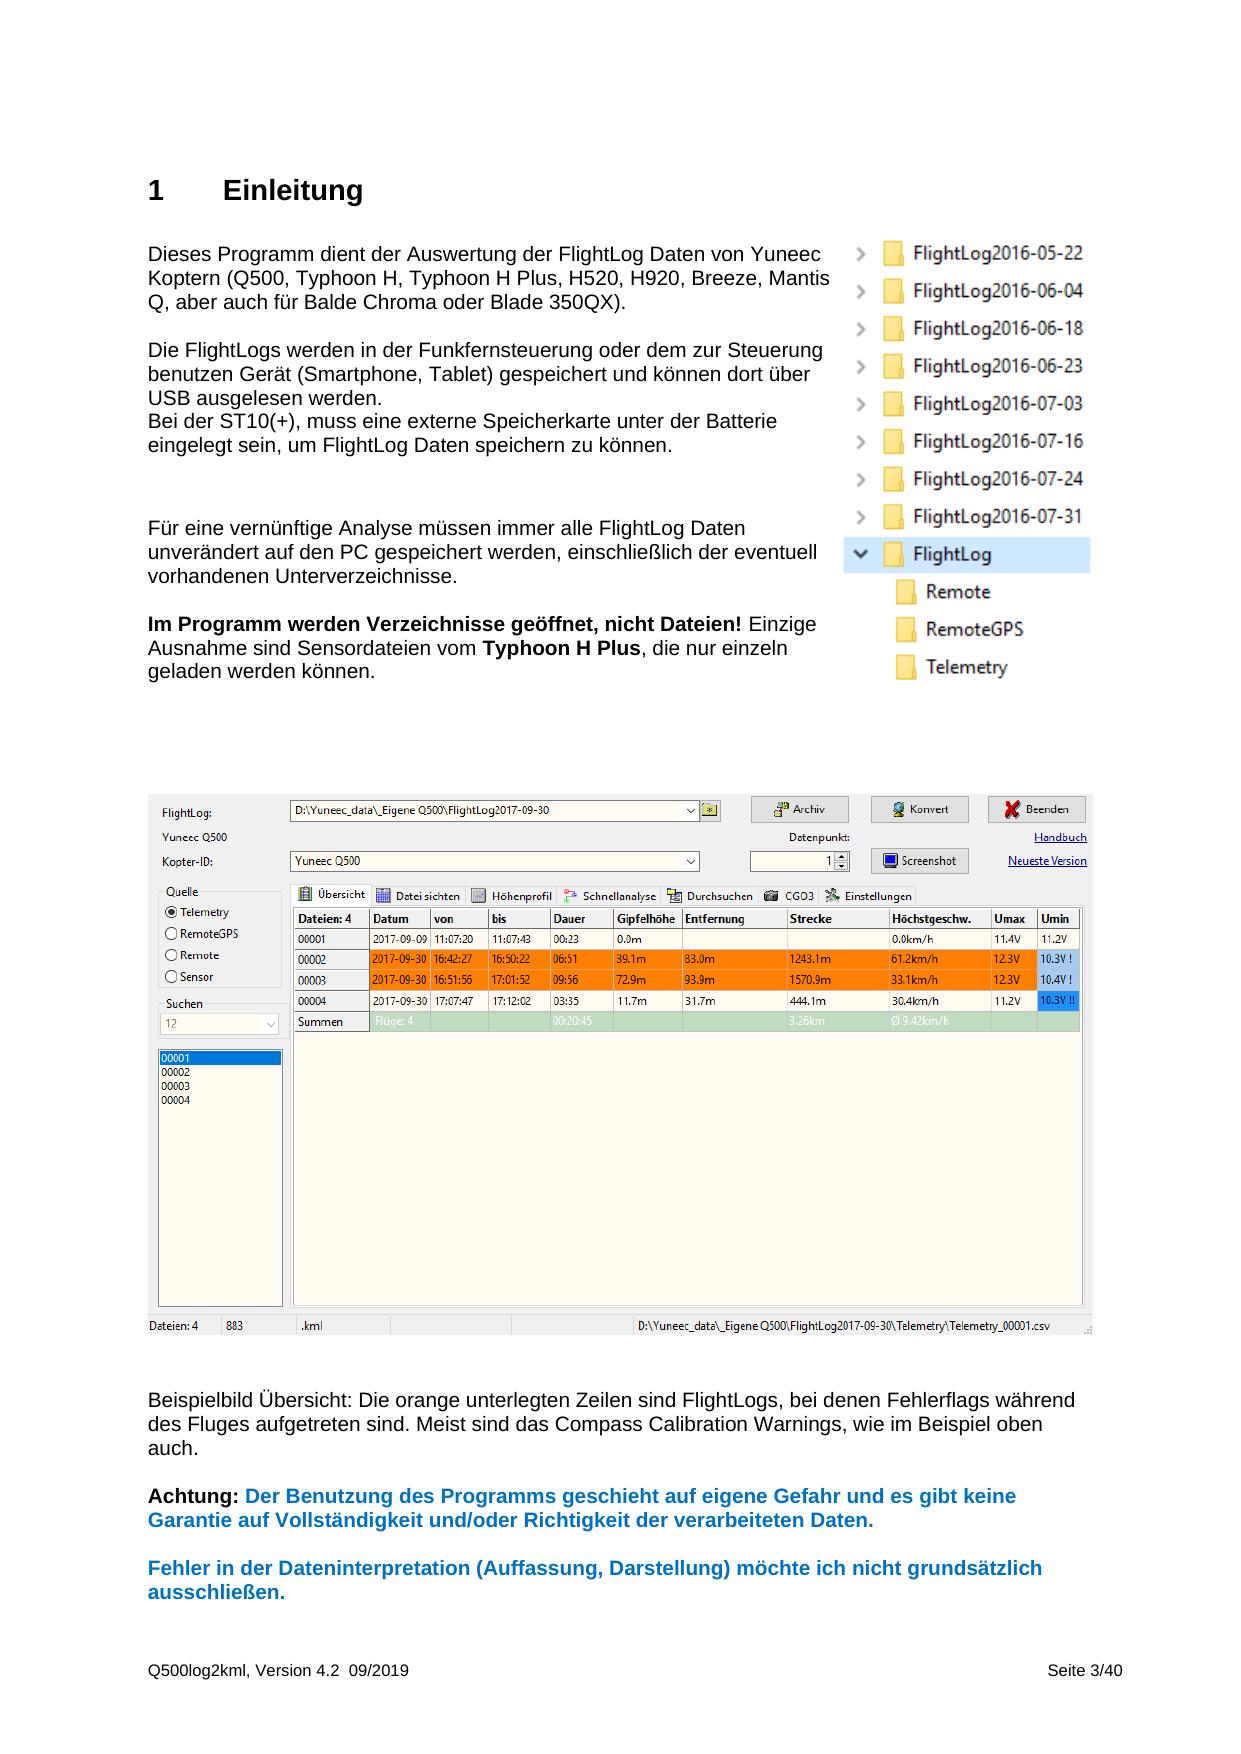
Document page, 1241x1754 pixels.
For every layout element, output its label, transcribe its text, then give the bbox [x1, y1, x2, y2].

text Achtung: Der Benutzung des Programms geschieht auf eigene Gefahr und es gibt keine Garantie auf Vollständigkeit und/oder Richtigkeit der verarbeiteten Daten. [148, 1484, 1093, 1532]
text Dieses Programm dient der Auswertung der FlightLog Daten von Yuneec Koptern (Q500, Typhoon H, Typhoon H Plus, H520, H920, Breeze, Mantis Q, aber auch für Balde Chroma oder Blade 350QX). Die FlightLogs werden in der Funkfernsteuerung oder dem zur Steuerung benutzen Gerät (Smartphone, Tablet) gespeichert und können dort über USB ausgelesen werden. Bei der ST10(+), muss eine externe Speicherkarte unter der Batterie eingelegt sein, um FlightLog Daten speichern zu können. [148, 242, 843, 457]
picture [147, 794, 1093, 1335]
text Fehler in der Dateninterpretation (Auffassung, Darstellung) möchte ich nicht grundsätzlich ausschließen. [148, 1556, 1093, 1604]
text Beispielbild Übersicht: Die orange unterlegten Zeilen sind FlightLogs, bei denen Fehlerflags während des Fluges aufgetreten sind. Meist sind das Compass Calibration Warnings, wie im Beispiel oben auch. [148, 1388, 1093, 1460]
text Für eine vernünftige Analyse müssen immer alle FlightLog Daten unverändert auf den PC gespeichert werden, einschließlich der eventuell vorhandenen Unterverzeichnisse. Im Programm werden Verzeichnisse geöffnet, nicht Dateien! Einzige Ausnahme sind Sensordateien vom Typhoon H Plus, die nur einzeln geladen werden können. [148, 516, 843, 683]
picture [843, 238, 1091, 691]
subtitle Einleitung [148, 173, 1093, 206]
